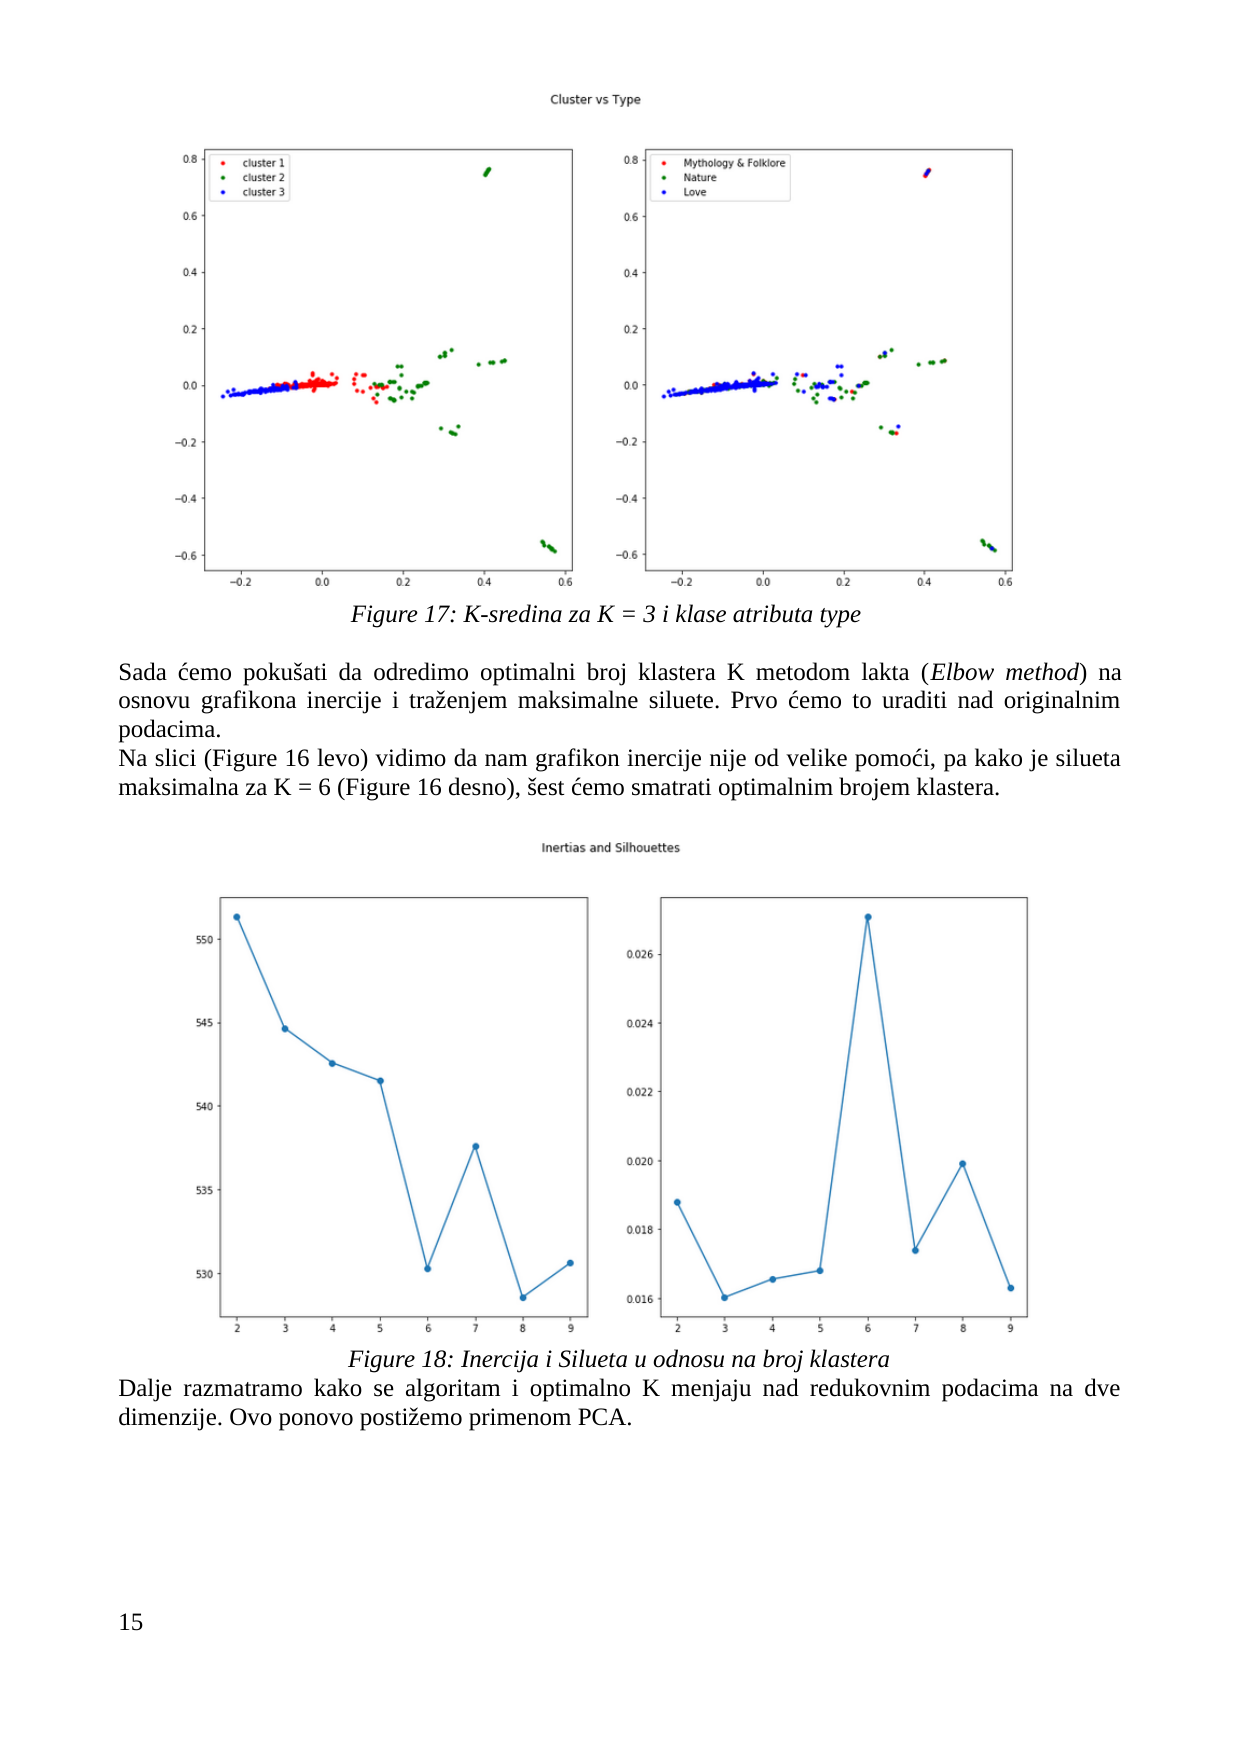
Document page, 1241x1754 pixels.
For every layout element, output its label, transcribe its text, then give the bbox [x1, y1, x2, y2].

text Sada ćemo pokušati da odredimo optimalni broj klastera K metodom lakta (Elbow method) na osnovu grafikona inercije i traženjem maksimalne siluete. Prvo ćemo to uraditi nad originalnim podacima. [118, 657, 1122, 743]
text Na slici (Figure 16 levo) vidimo da nam grafikon inercije nije od velike pomoći, pa kako je silueta maksimalna za K = 6 (Figure 16 desno), šest ćemo smatrati optimalnim brojem klastera. [118, 743, 1122, 801]
text Dalje razmatramo kako se algoritam i optimalno K menjaju nad redukovnim podacima na dve dimenzije. Ovo ponovo postižemo primenom PCA. [118, 1261, 1122, 1430]
picture [160, 83, 1054, 600]
text Figure 18: Inercija i Silueta u odnosu na broj klastera [187, 1344, 1053, 1373]
text Figure 17: K-sredina za K = 3 i klase atributa type [161, 600, 1053, 628]
picture [186, 841, 1054, 1344]
